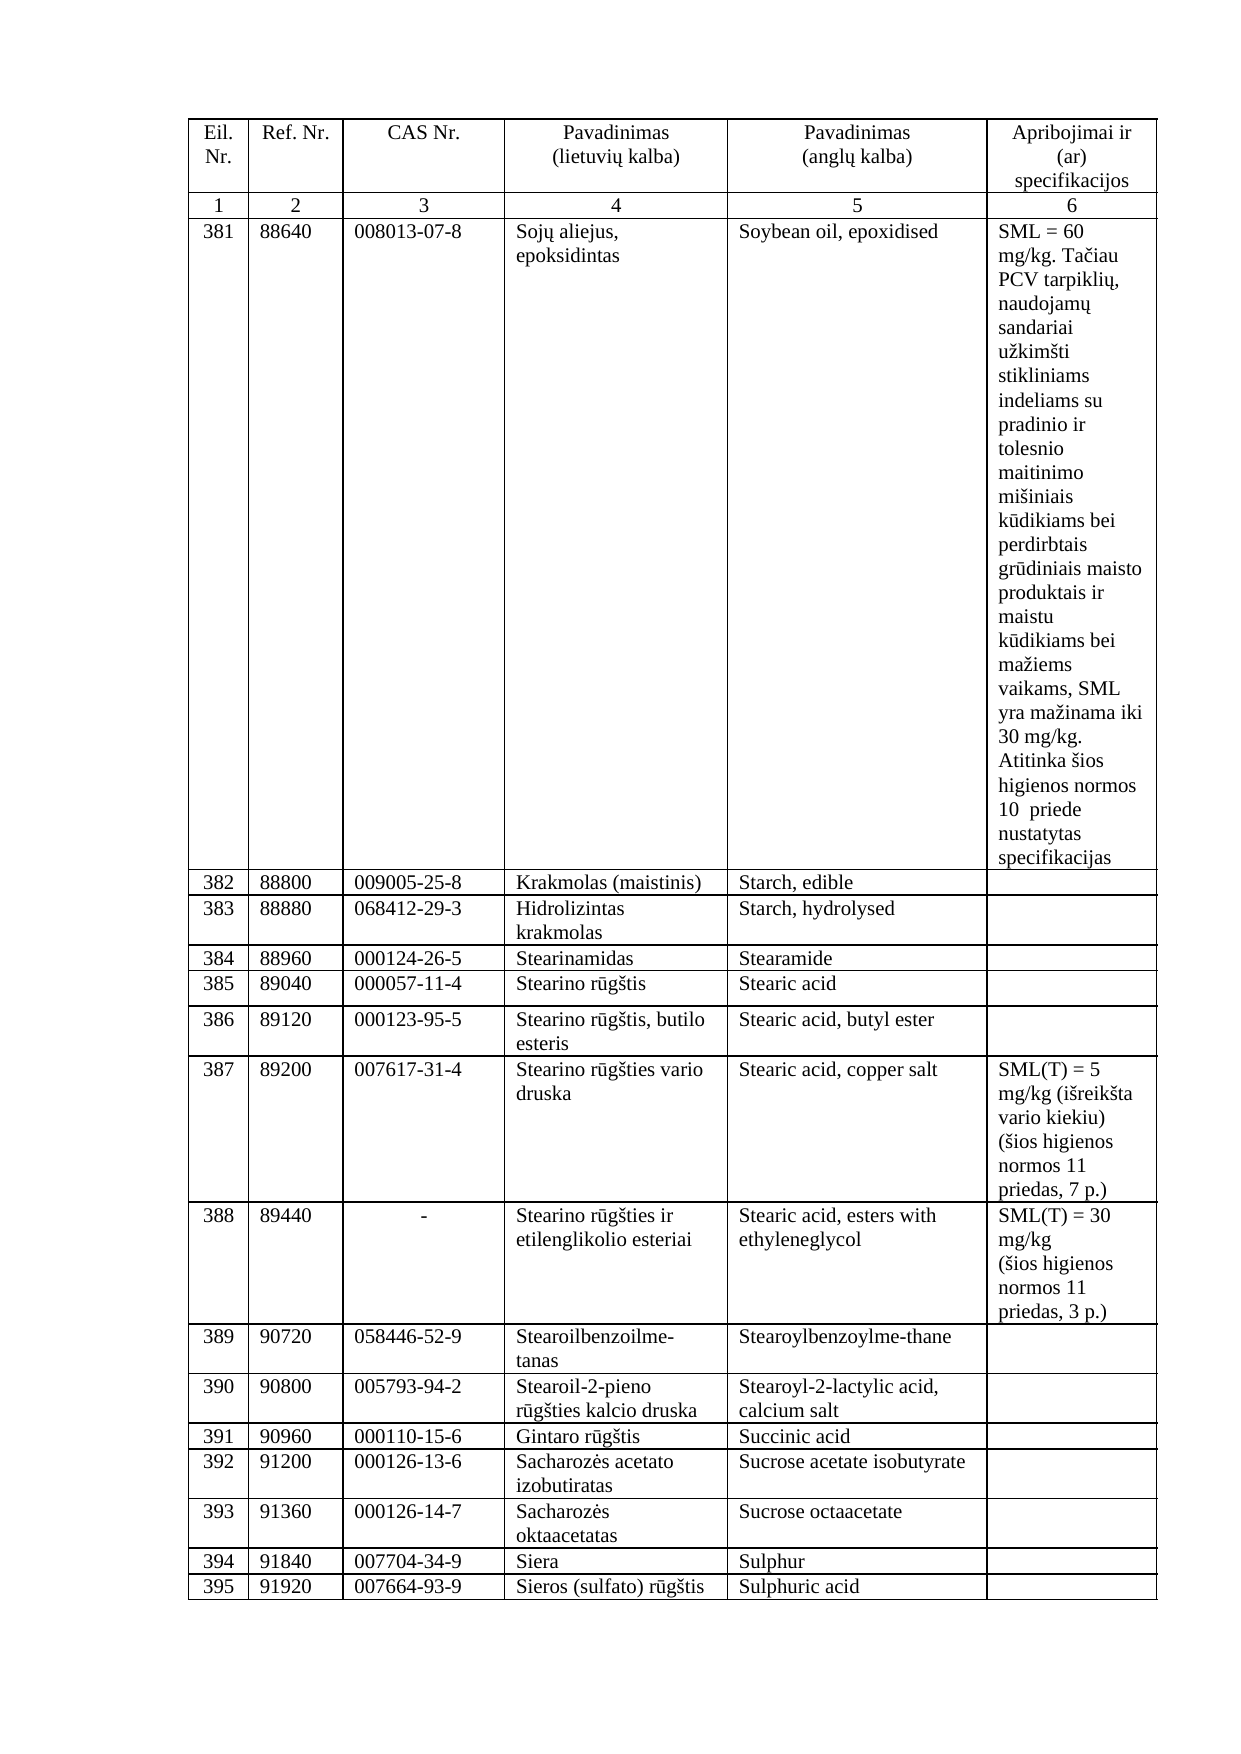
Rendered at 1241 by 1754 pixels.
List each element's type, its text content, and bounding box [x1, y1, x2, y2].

table_cell SML(T) = 30 mg/kg (šios higienos normos 11 priedas, 3 p.) [988, 1203, 1156, 1323]
table_cell Stearic acid, esters with ethyleneglycol [728, 1203, 986, 1323]
table_cell 90800 [249, 1374, 342, 1422]
table_cell Stearinamidas [505, 946, 727, 970]
table_cell [988, 896, 1156, 944]
table_cell 2 [249, 193, 342, 217]
table_cell 89120 [249, 1007, 342, 1055]
table_cell 068412-29-3 [344, 896, 504, 944]
table_cell 005793-94-2 [344, 1374, 504, 1422]
table_cell Stearino rūgštis [505, 971, 727, 1005]
table_cell [988, 1575, 1156, 1598]
table_cell 000126-14-7 [344, 1499, 504, 1547]
table_header Eil. Nr. [189, 120, 248, 192]
table_cell Stearamide [728, 946, 986, 970]
table_cell 88960 [249, 946, 342, 970]
table_cell 007664-93-9 [344, 1575, 504, 1598]
table_cell [988, 1374, 1156, 1422]
table_cell Stearino rūgštis, butilo esteris [505, 1007, 727, 1055]
table_cell 389 [189, 1325, 248, 1372]
table_header Apribojimai ir (ar) specifikacijos [988, 120, 1156, 192]
table_cell Succinic acid [728, 1424, 986, 1448]
table_cell SML = 60 mg/kg. Tačiau PCV tarpiklių, naudojamų sandariai užkimšti stikliniams indeliams su pradinio ir tolesnio maitinimo mišiniais kūdikiams bei perdirbtais grūdiniais maisto produktais ir maistu kūdikiams bei mažiems vaikams, SML yra mažinama iki 30 mg/kg. Atitinka šios higienos normos 10 priede nustatytas specifikacijas [988, 219, 1156, 869]
table_cell 384 [189, 946, 248, 970]
table_header Pavadinimas (anglų kalba) [728, 120, 986, 192]
table_cell 388 [189, 1203, 248, 1323]
table_cell 058446-52-9 [344, 1325, 504, 1372]
table_cell 007704-34-9 [344, 1549, 504, 1573]
table_cell [988, 946, 1156, 970]
table_cell Siera [505, 1549, 727, 1573]
table_cell 3 [344, 193, 504, 217]
table_cell 385 [189, 971, 248, 1005]
table_cell 90720 [249, 1325, 342, 1372]
table_cell [988, 1450, 1156, 1497]
table_cell 009005-25-8 [344, 870, 504, 894]
table_cell [988, 1007, 1156, 1055]
table_cell 91920 [249, 1575, 342, 1598]
table_cell Gintaro rūgštis [505, 1424, 727, 1448]
table_cell Sacharozės oktaacetatas [505, 1499, 727, 1547]
table_cell [988, 1424, 1156, 1448]
table_cell [988, 870, 1156, 894]
table_cell 000123-95-5 [344, 1007, 504, 1055]
table_cell Starch, hydrolysed [728, 896, 986, 944]
table_cell 008013-07-8 [344, 219, 504, 869]
table_cell 89040 [249, 971, 342, 1005]
table_cell Sacharozės acetato izobutiratas [505, 1450, 727, 1497]
table_cell Stearic acid, butyl ester [728, 1007, 986, 1055]
table_cell [988, 1325, 1156, 1372]
table_cell 387 [189, 1057, 248, 1201]
table_cell [988, 971, 1156, 1005]
table_cell Sieros (sulfato) rūgštis [505, 1575, 727, 1598]
table_cell 6 [988, 193, 1156, 217]
table_cell Stearoilbenzoilme-tanas [505, 1325, 727, 1372]
table_cell Sulphur [728, 1549, 986, 1573]
table_cell [988, 1499, 1156, 1547]
table_cell 90960 [249, 1424, 342, 1448]
table_header Ref. Nr. [249, 120, 342, 192]
table_cell 1 [189, 193, 248, 217]
table_cell 000124-26-5 [344, 946, 504, 970]
table_cell 394 [189, 1549, 248, 1573]
table_cell 383 [189, 896, 248, 944]
table_cell 000126-13-6 [344, 1450, 504, 1497]
table_cell Starch, edible [728, 870, 986, 894]
table_cell Sucrose acetate isobutyrate [728, 1450, 986, 1497]
table_cell Stearic acid, copper salt [728, 1057, 986, 1201]
table_cell Soybean oil, epoxidised [728, 219, 986, 869]
table_cell 4 [505, 193, 727, 217]
table_cell 395 [189, 1575, 248, 1598]
table_cell [988, 1549, 1156, 1573]
table_cell 89440 [249, 1203, 342, 1323]
table_cell Stearino rūgšties ir etilenglikolio esteriai [505, 1203, 727, 1323]
table_cell SML(T) = 5 mg/kg (išreikšta vario kiekiu) (šios higienos normos 11 priedas, 7 p.) [988, 1057, 1156, 1201]
table_cell 000057-11-4 [344, 971, 504, 1005]
table_cell 390 [189, 1374, 248, 1422]
table_cell 91840 [249, 1549, 342, 1573]
table_cell Sulphuric acid [728, 1575, 986, 1598]
table_cell 393 [189, 1499, 248, 1547]
table_cell Hidrolizintas krakmolas [505, 896, 727, 944]
table_cell 88800 [249, 870, 342, 894]
table_cell Krakmolas (maistinis) [505, 870, 727, 894]
table_cell 000110-15-6 [344, 1424, 504, 1448]
table_cell Stearino rūgšties vario druska [505, 1057, 727, 1201]
table_cell 382 [189, 870, 248, 894]
table_header CAS Nr. [344, 120, 504, 192]
table_cell Stearoyl-2-lactylic acid, calcium salt [728, 1374, 986, 1422]
table_cell Stearoylbenzoylme-thane [728, 1325, 986, 1372]
table_cell 392 [189, 1450, 248, 1497]
table_cell 88880 [249, 896, 342, 944]
table_cell Sojų aliejus, epoksidintas [505, 219, 727, 869]
table_header Pavadinimas (lietuvių kalba) [505, 120, 727, 192]
table_cell 391 [189, 1424, 248, 1448]
table_cell 007617-31-4 [344, 1057, 504, 1201]
table_cell 5 [728, 193, 986, 217]
table_cell 89200 [249, 1057, 342, 1201]
table_cell 91200 [249, 1450, 342, 1497]
table_cell 381 [189, 219, 248, 869]
table_cell 386 [189, 1007, 248, 1055]
table_cell Stearic acid [728, 971, 986, 1005]
table_cell Stearoil-2-pieno rūgšties kalcio druska [505, 1374, 727, 1422]
table_cell - [344, 1203, 504, 1323]
table_cell 88640 [249, 219, 342, 869]
table_cell 91360 [249, 1499, 342, 1547]
table_cell Sucrose octaacetate [728, 1499, 986, 1547]
